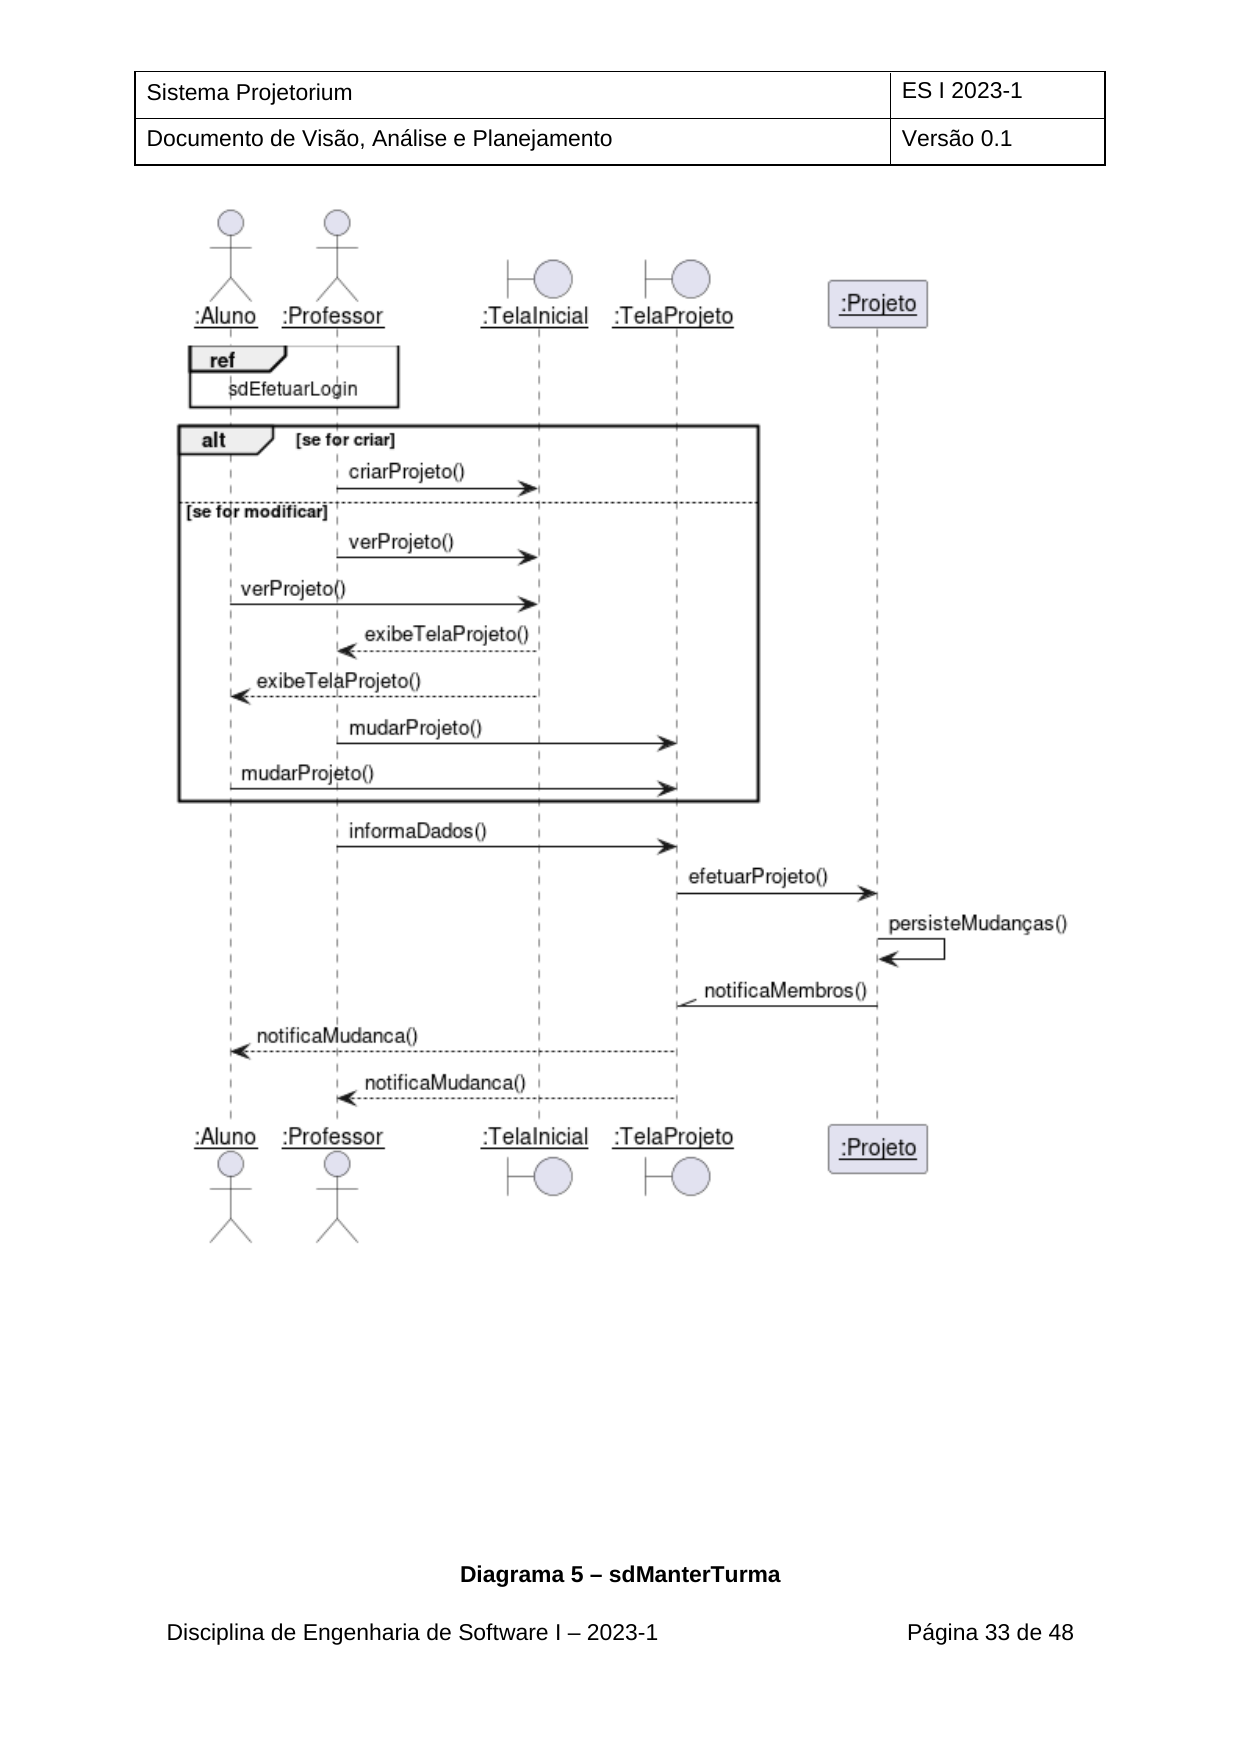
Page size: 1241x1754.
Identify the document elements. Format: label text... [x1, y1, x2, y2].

text Diagrama 5 – sdManterTurma [148, 1561, 1092, 1588]
picture [163, 202, 1077, 1251]
